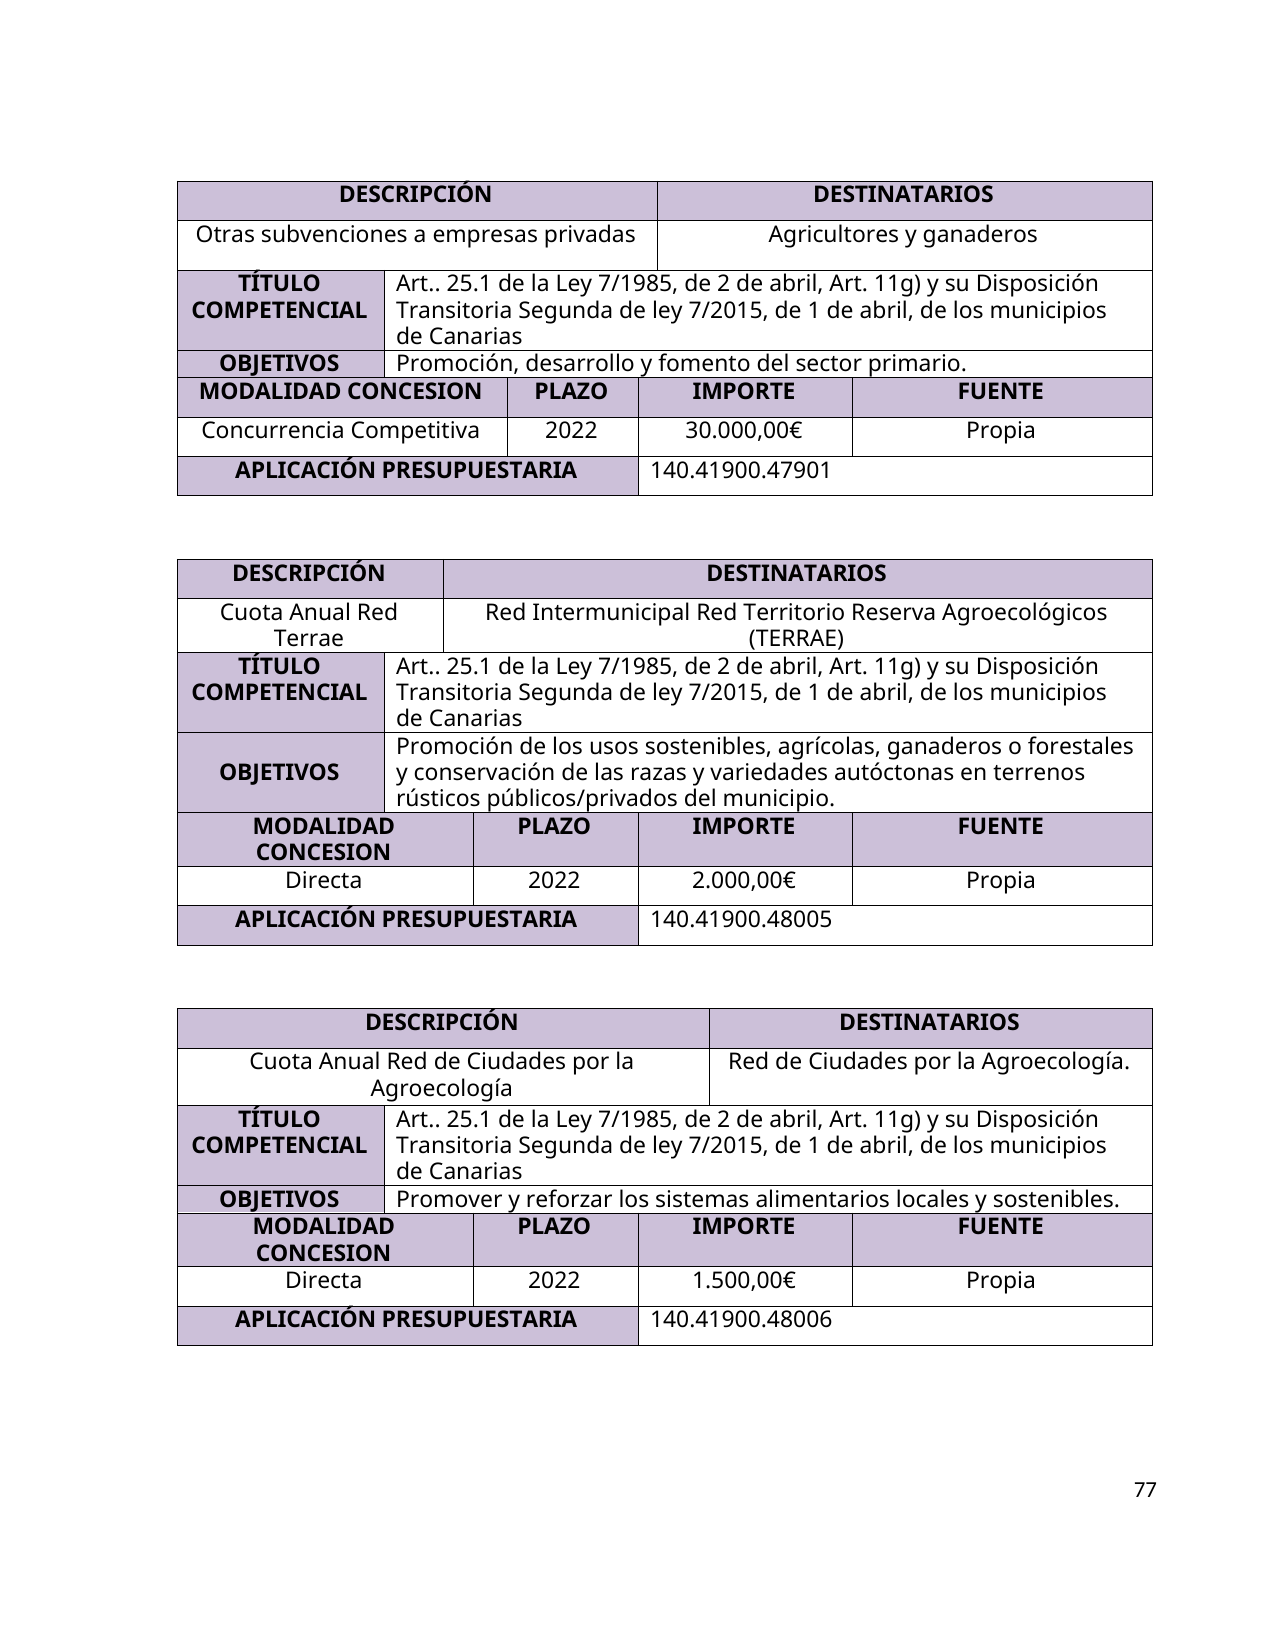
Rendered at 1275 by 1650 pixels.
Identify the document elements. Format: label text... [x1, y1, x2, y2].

table_cell Otras subvenciones a empresas privadas [178, 221, 657, 270]
table_cell Concurrencia Competitiva [178, 418, 507, 456]
table_cell APLICACIÓN PRESUPUESTARIA [178, 906, 638, 945]
table_cell APLICACIÓN PRESUPUESTARIA [178, 457, 638, 495]
table_cell Directa [178, 867, 473, 905]
table_cell 1.500,00€ [639, 1267, 852, 1306]
table_cell IMPORTE [639, 813, 852, 866]
table_cell Propia [853, 1267, 1152, 1306]
table_cell TÍTULO COMPETENCIAL [178, 271, 384, 350]
table_cell OBJETIVOS [178, 351, 384, 377]
table_cell PLAZO [474, 813, 638, 866]
table_cell FUENTE [853, 1214, 1152, 1266]
table_cell Propia [853, 418, 1152, 456]
table_cell Cuota Anual Red de Ciudades por la Agroecología [178, 1049, 709, 1105]
table_cell Promoción de los usos sostenibles, agrícolas, ganaderos o forestales y conservación de las razas y variedades autóctonas en terrenos rústicos públicos/privados del municipio. [385, 733, 1152, 812]
table_cell OBJETIVOS [178, 733, 384, 812]
table_cell IMPORTE [639, 1214, 852, 1266]
table_cell Promoción, desarrollo y fomento del sector primario. [385, 351, 1152, 377]
table_header DESCRIPCIÓN [178, 182, 657, 220]
table_header DESCRIPCIÓN [178, 1009, 709, 1048]
table_header DESCRIPCIÓN [178, 560, 443, 598]
table_cell OBJETIVOS [178, 1186, 384, 1212]
table_cell Directa [178, 1267, 473, 1306]
table_cell Promover y reforzar los sistemas alimentarios locales y sostenibles. [385, 1186, 1152, 1212]
table_cell TÍTULO COMPETENCIAL [178, 1106, 384, 1185]
table_cell 2022 [474, 1267, 638, 1306]
table_cell 2022 [508, 418, 638, 456]
table_cell PLAZO [474, 1214, 638, 1266]
table_header DESTINATARIOS [658, 182, 1152, 220]
table_cell APLICACIÓN PRESUPUESTARIA [178, 1307, 638, 1345]
table_cell 2022 [474, 867, 638, 905]
table_cell 140.41900.47901 [639, 457, 1152, 495]
table_cell MODALIDAD CONCESION [178, 813, 473, 866]
table_cell Propia [853, 867, 1152, 905]
table_cell FUENTE [853, 813, 1152, 866]
table_cell Red Intermunicipal Red Territorio Reserva Agroecológicos (TERRAE) [444, 599, 1152, 652]
table_cell 30.000,00€ [639, 418, 852, 456]
table_cell Red de Ciudades por la Agroecología. [710, 1049, 1152, 1105]
table_cell TÍTULO COMPETENCIAL [178, 653, 384, 732]
table_cell MODALIDAD CONCESION [178, 378, 507, 417]
table_cell Art.. 25.1 de la Ley 7/1985, de 2 de abril, Art. 11g) y su Disposición Transitoria Segunda de ley 7/2015, de 1 de abril, de los municipios de Canarias [385, 271, 1152, 350]
table_cell Art.. 25.1 de la Ley 7/1985, de 2 de abril, Art. 11g) y su Disposición Transitoria Segunda de ley 7/2015, de 1 de abril, de los municipios de Canarias [385, 1106, 1152, 1185]
table_cell Cuota Anual Red Terrae [178, 599, 443, 652]
table_header DESTINATARIOS [444, 560, 1152, 598]
table_cell 140.41900.48005 [639, 906, 1152, 945]
table_header DESTINATARIOS [710, 1009, 1152, 1048]
table_cell MODALIDAD CONCESION [178, 1214, 473, 1266]
table_cell FUENTE [853, 378, 1152, 417]
table_cell 2.000,00€ [639, 867, 852, 905]
table_cell IMPORTE [639, 378, 852, 417]
table_cell PLAZO [508, 378, 638, 417]
table_cell Art.. 25.1 de la Ley 7/1985, de 2 de abril, Art. 11g) y su Disposición Transitoria Segunda de ley 7/2015, de 1 de abril, de los municipios de Canarias [385, 653, 1152, 732]
table_cell Agricultores y ganaderos [658, 221, 1152, 270]
table_cell 140.41900.48006 [639, 1307, 1152, 1345]
